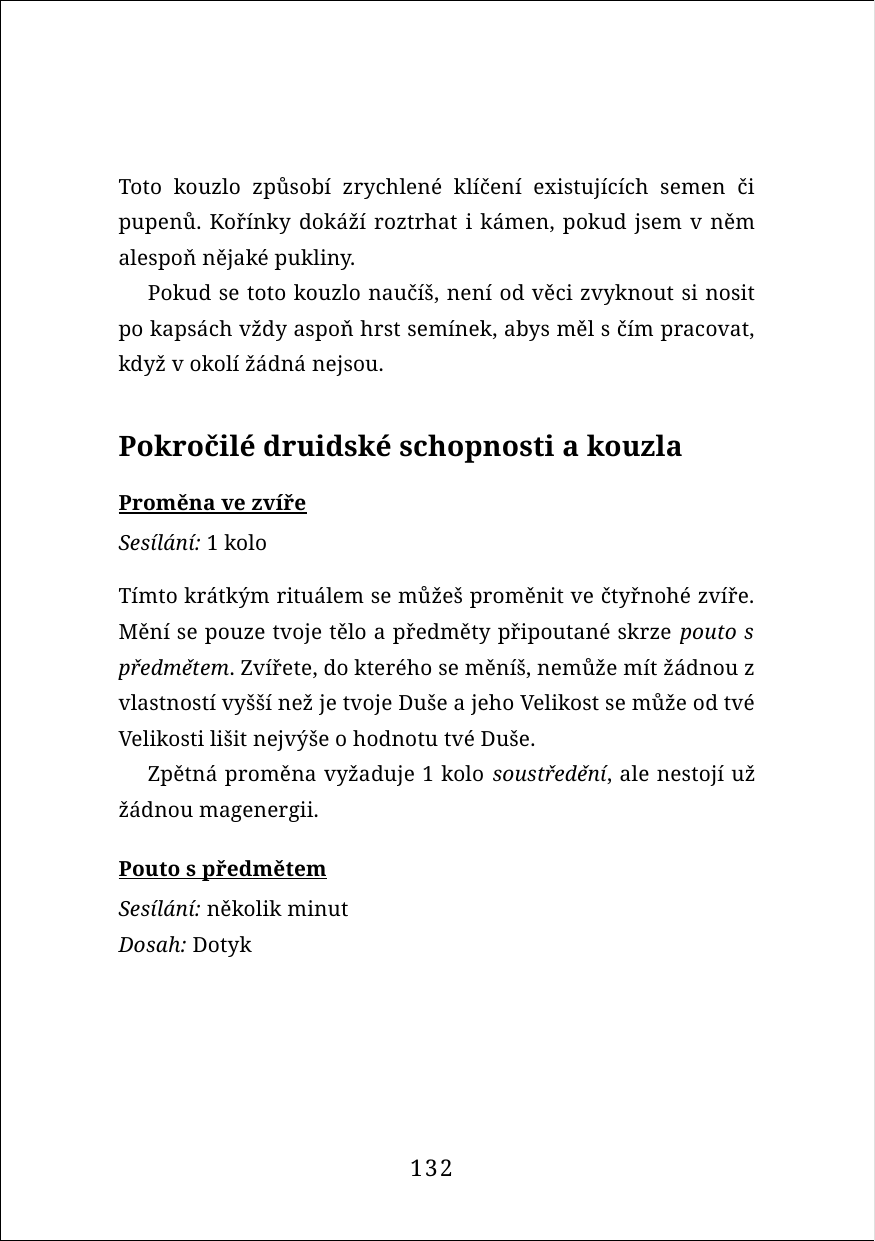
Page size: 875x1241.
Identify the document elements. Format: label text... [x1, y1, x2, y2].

text Toto kouzlo způsobí zrychlené klíčení existujících semen či pupenů. Kořínky dokáží roztrhat i kámen, pokud jsem v něm alespoň nějaké pukliny. Pokud se toto kouzlo naučíš, není od věci zvyknout si nosit po kapsách vždy aspoň hrst semínek, abys měl s čím pracovat, když v okolí žádná nejsou. [118, 172, 756, 378]
text Tímto krátkým rituálem se můžeš proměnit ve čtyřnohé zvíře. Mění se pouze tvoje tělo a předměty připoutané skrze pouto s předmětem. Zvířete, do kterého se měníš, nemůže mít žádnou z vlastností vyšší než je tvoje Duše a jeho Velikost se může od tvé Velikosti lišit nejvýše o hodnotu tvé Duše. Zpětná proměna vyžaduje 1 kolo soustředění, ale nestojí už žádnou magenergii. [118, 582, 756, 823]
subtitle Proměna ve zvíře [118, 488, 756, 517]
text Sesílání: několik minut Dosah: Dotyk [118, 894, 756, 958]
subtitle Pokročilé druidské schopnosti a kouzla [118, 426, 756, 464]
text Sesílání: 1 kolo [118, 528, 756, 557]
subtitle Pouto s předmětem [118, 854, 756, 882]
